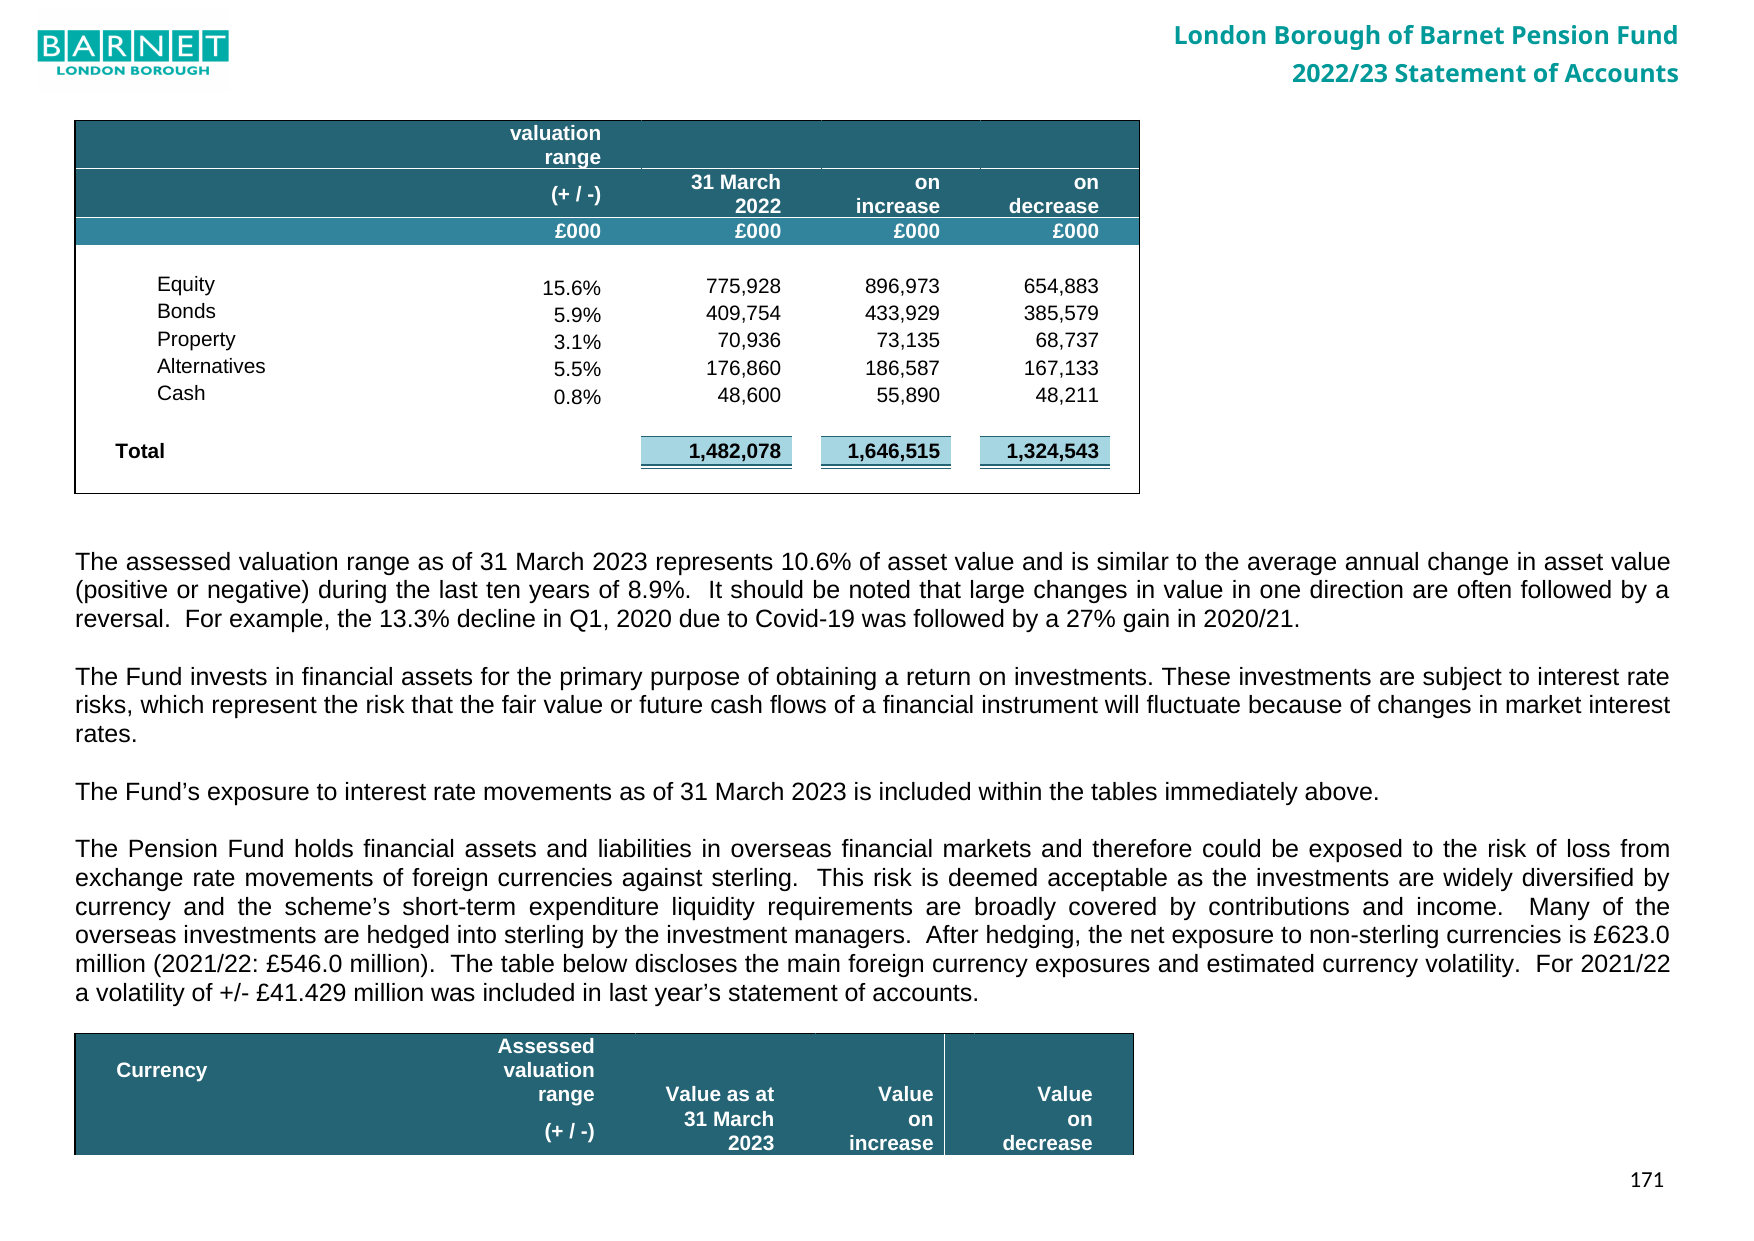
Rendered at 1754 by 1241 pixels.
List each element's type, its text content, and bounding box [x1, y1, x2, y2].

table_cell [951, 218, 980, 245]
table_cell [104, 218, 450, 245]
table_cell [792, 436, 821, 464]
table_cell 55,890 [821, 381, 951, 408]
table_cell 70,936 [641, 327, 792, 354]
table_cell £000 [641, 218, 792, 245]
table_cell [76, 245, 104, 272]
table_cell [612, 464, 641, 493]
table_header [642, 121, 792, 168]
table_cell [951, 169, 980, 217]
table_cell [1110, 169, 1139, 217]
table_cell [792, 354, 821, 381]
table_cell [641, 469, 792, 493]
table_header [104, 121, 450, 168]
text The Fund invests in financial assets for the primary purpose of obtaining a return on investments. These investments are subject to interest rate risks, which represent the risk that the fair value or future cash flows of a financial instrument will fluctuate because of changes in market interest rates. [75, 662, 1673, 748]
table_header [76, 121, 104, 168]
table_header [612, 121, 641, 168]
table_cell [105, 1106, 445, 1155]
table_cell [641, 409, 792, 436]
table_cell [945, 1106, 974, 1155]
table_cell [792, 464, 821, 493]
table_cell [1110, 272, 1139, 299]
table_cell 31 March 2023 [636, 1107, 785, 1155]
table_cell 1,324,543 [980, 437, 1110, 464]
table_header valuation range [450, 121, 612, 168]
table_cell [785, 1106, 815, 1155]
table_cell [450, 409, 612, 436]
table_cell [76, 299, 104, 327]
table_header [945, 1034, 974, 1106]
table_cell [821, 245, 951, 272]
table_cell [792, 272, 821, 299]
table_cell [104, 169, 450, 217]
table_header Currency [105, 1034, 445, 1106]
table_cell 68,737 [980, 327, 1110, 354]
table_cell [792, 245, 821, 272]
table_cell [1104, 1106, 1133, 1155]
table_cell [450, 245, 612, 272]
table_cell 186,587 [821, 354, 951, 381]
table_cell Bonds [104, 299, 450, 327]
table_cell 385,579 [980, 299, 1110, 327]
table_cell [450, 464, 612, 493]
table_cell [951, 436, 980, 464]
table_cell [792, 218, 821, 245]
table_cell [76, 218, 104, 245]
text The Fund’s exposure to interest rate movements as of 31 March 2023 is included within the tables immediately above. [75, 777, 1673, 805]
table_cell [821, 469, 951, 493]
table_header Assessed valuation range [445, 1034, 606, 1106]
table_cell 3.1% [450, 327, 612, 354]
table_cell 48,211 [980, 381, 1110, 408]
table_cell (+ / -) [445, 1107, 606, 1155]
table_cell £000 [821, 218, 951, 245]
table_cell [951, 381, 980, 408]
table_cell [821, 409, 951, 436]
table_cell 409,754 [641, 299, 792, 327]
table_header [822, 121, 951, 168]
table_cell 5.9% [450, 299, 612, 327]
table_cell [612, 409, 641, 436]
table_cell Equity [104, 272, 450, 299]
table_cell [792, 327, 821, 354]
table_cell [951, 409, 980, 436]
table_cell [612, 272, 641, 299]
table_cell [980, 469, 1110, 493]
table_header Value [816, 1034, 944, 1106]
table_cell [1110, 327, 1139, 354]
table_cell [76, 169, 104, 217]
table_cell [76, 327, 104, 354]
table_cell [76, 272, 104, 299]
table_cell [951, 464, 980, 493]
table_header Value [975, 1034, 1104, 1106]
table_header [951, 121, 980, 168]
table_cell [792, 169, 821, 217]
table_cell £000 [980, 218, 1110, 245]
table_cell [1110, 354, 1139, 381]
table_cell 654,883 [980, 272, 1110, 299]
table_header [785, 1034, 815, 1106]
table_cell [1110, 245, 1139, 272]
table_header Value as at [636, 1034, 785, 1106]
table_cell 5.5% [450, 354, 612, 381]
table_header [606, 1034, 635, 1106]
table_cell on decrease [980, 169, 1110, 217]
table_cell 31 March 2022 [641, 170, 792, 217]
table_cell [612, 327, 641, 354]
table_cell [450, 436, 612, 464]
table_cell 48,600 [641, 381, 792, 408]
table_cell 167,133 [980, 354, 1110, 381]
table_cell 1,482,078 [641, 437, 792, 464]
table_cell [76, 1106, 105, 1155]
table_cell [1110, 299, 1139, 327]
table_cell [641, 245, 792, 272]
table_cell on decrease [974, 1106, 1104, 1155]
table_cell [951, 327, 980, 354]
table_cell [76, 464, 104, 493]
table_cell [76, 381, 104, 408]
table_cell [980, 409, 1110, 436]
table_cell [792, 299, 821, 327]
text The assessed valuation range as of 31 March 2023 represents 10.6% of asset value and is similar to the average annual change in asset value (positive or negative) during the last ten years of 8.9%. It should be noted that large changes in value in one direction are often followed by a reversal. For example, the 13.3% decline in Q1, 2020 due to Covid-19 was followed by a 27% gain in 2020/21. [75, 547, 1673, 633]
table_cell 176,860 [641, 354, 792, 381]
table_cell 896,973 [821, 272, 951, 299]
table_cell [1110, 436, 1139, 464]
table_cell on increase [821, 169, 951, 217]
table_cell Cash [104, 381, 450, 408]
table_cell Total [104, 436, 450, 464]
table_cell 1,646,515 [821, 437, 951, 464]
table_cell [1110, 409, 1139, 436]
table_header [1110, 121, 1139, 168]
table_cell [612, 436, 641, 464]
table_header [792, 121, 821, 168]
text The Pension Fund holds financial assets and liabilities in overseas financial markets and therefore could be exposed to the risk of loss from exchange rate movements of foreign currencies against sterling. This risk is deemed acceptable as the investments are widely diversified by currency and the scheme’s short-term expenditure liquidity requirements are broadly covered by contributions and income. Many of the overseas investments are hedged into sterling by the investment managers. After hedging, the net exposure to non-sterling currencies is £623.0 million (2021/22: £546.0 million). The table below discloses the main foreign currency exposures and estimated currency volatility. For 2021/22 a volatility of +/- £41.429 million was included in last year’s statement of accounts. [75, 834, 1673, 1007]
table_cell 433,929 [821, 299, 951, 327]
table_cell [606, 1106, 636, 1155]
table_cell [612, 245, 641, 272]
table_cell [951, 245, 980, 272]
table_cell [980, 245, 1110, 272]
table_cell 73,135 [821, 327, 951, 354]
table_cell [612, 169, 641, 217]
table_header [981, 121, 1110, 168]
table_cell [951, 272, 980, 299]
table_cell [951, 299, 980, 327]
table_cell [76, 409, 104, 436]
table_cell [76, 436, 104, 464]
table_cell [1110, 218, 1139, 245]
table_cell 0.8% [450, 381, 612, 408]
table_header [1104, 1034, 1133, 1106]
table_cell [612, 218, 641, 245]
table_cell [104, 245, 450, 272]
table_cell [76, 354, 104, 381]
table_cell (+ / -) [450, 170, 612, 217]
table_cell [104, 464, 450, 493]
table_header [76, 1034, 105, 1106]
table_cell [612, 299, 641, 327]
table_cell on increase [815, 1106, 944, 1155]
table_cell [792, 409, 821, 436]
table_cell [1110, 381, 1139, 408]
table_cell [951, 354, 980, 381]
table_cell [612, 381, 641, 408]
table_cell [792, 381, 821, 408]
table_cell Alternatives [104, 354, 450, 381]
table_cell 15.6% [450, 272, 612, 299]
table_cell 775,928 [641, 272, 792, 299]
table_cell [104, 409, 450, 436]
table_cell [612, 354, 641, 381]
table_cell [1110, 464, 1139, 493]
table_cell £000 [450, 218, 612, 245]
table_cell Property [104, 327, 450, 354]
